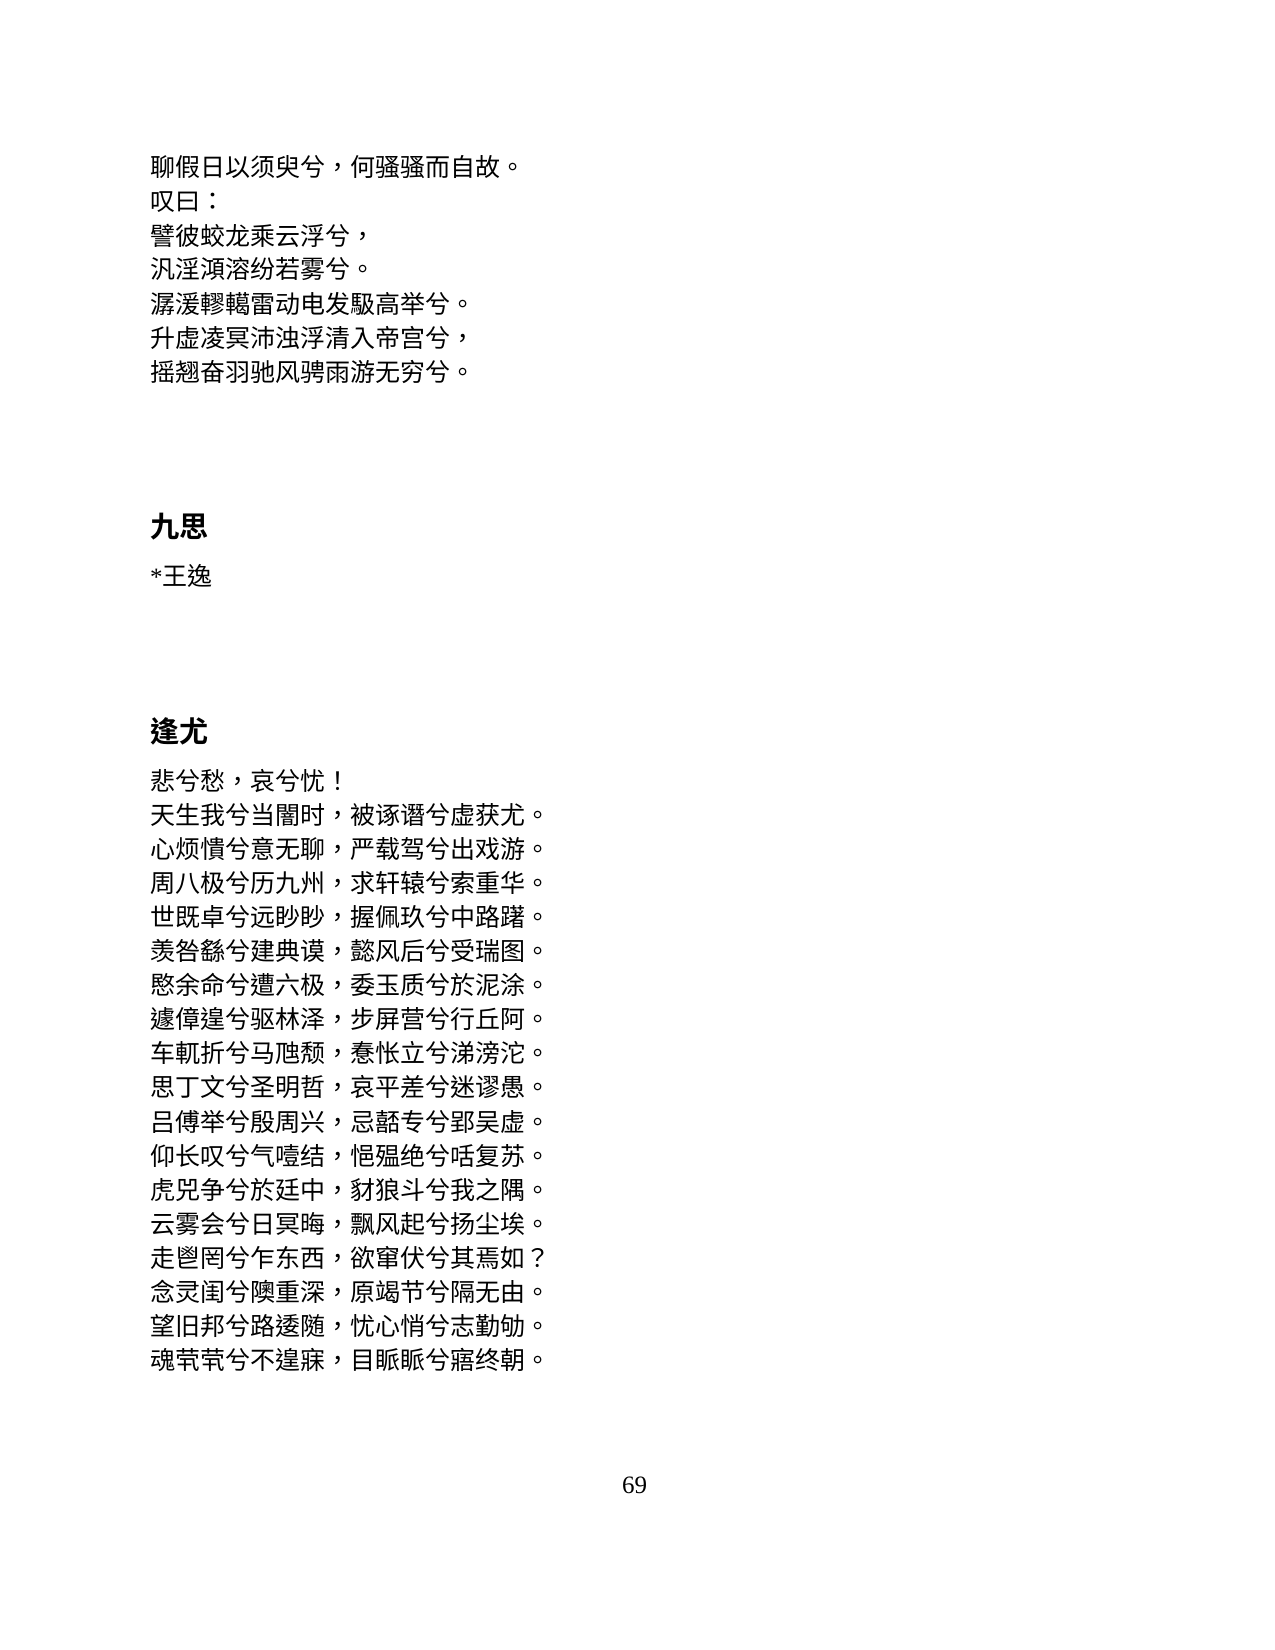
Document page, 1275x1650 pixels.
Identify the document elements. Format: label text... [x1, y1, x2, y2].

text 悲兮愁，哀兮忧！ 天生我兮当闇时，被诼谮兮虚获尤。 心烦憒兮意无聊，严载驾兮出戏游。 周八极兮历九州，求轩辕兮索重华。 世既卓兮远眇眇，握佩玖兮中路躇。 羡咎繇兮建典谟，懿风后兮受瑞图。 愍余命兮遭六极，委玉质兮於泥涂。 遽傽遑兮驱林泽，步屏营兮行丘阿。 车軏折兮马虺颓，惷怅立兮涕滂沱。 思丁文兮圣明哲，哀平差兮迷谬愚。 吕傅举兮殷周兴，忌嚭专兮郢吴虚。 仰长叹兮气噎结，悒殟绝兮咶复苏。 虎兕争兮於廷中，豺狼斗兮我之隅。 云雾会兮日冥晦，飘风起兮扬尘埃。 走鬯罔兮乍东西，欲窜伏兮其焉如？ 念灵闺兮隩重深，原竭节兮隔无由。 望旧邦兮路逶随，忧心悄兮志勤劬。 魂茕茕兮不遑寐，目眽眽兮寤终朝。 [150, 763, 1125, 1377]
subtitle 逢尤 [150, 711, 1125, 751]
subtitle 九思 [150, 507, 1125, 546]
text 聊假日以须臾兮，何骚骚而自故。 叹曰： 譬彼蛟龙乘云浮兮， 汎淫澒溶纷若雾兮。 潺湲轇轕雷动电发馺高举兮。 升虚凌冥沛浊浮清入帝宫兮， 摇翘奋羽驰风骋雨游无穷兮。 [150, 150, 1125, 388]
text *王逸 [150, 559, 1125, 593]
